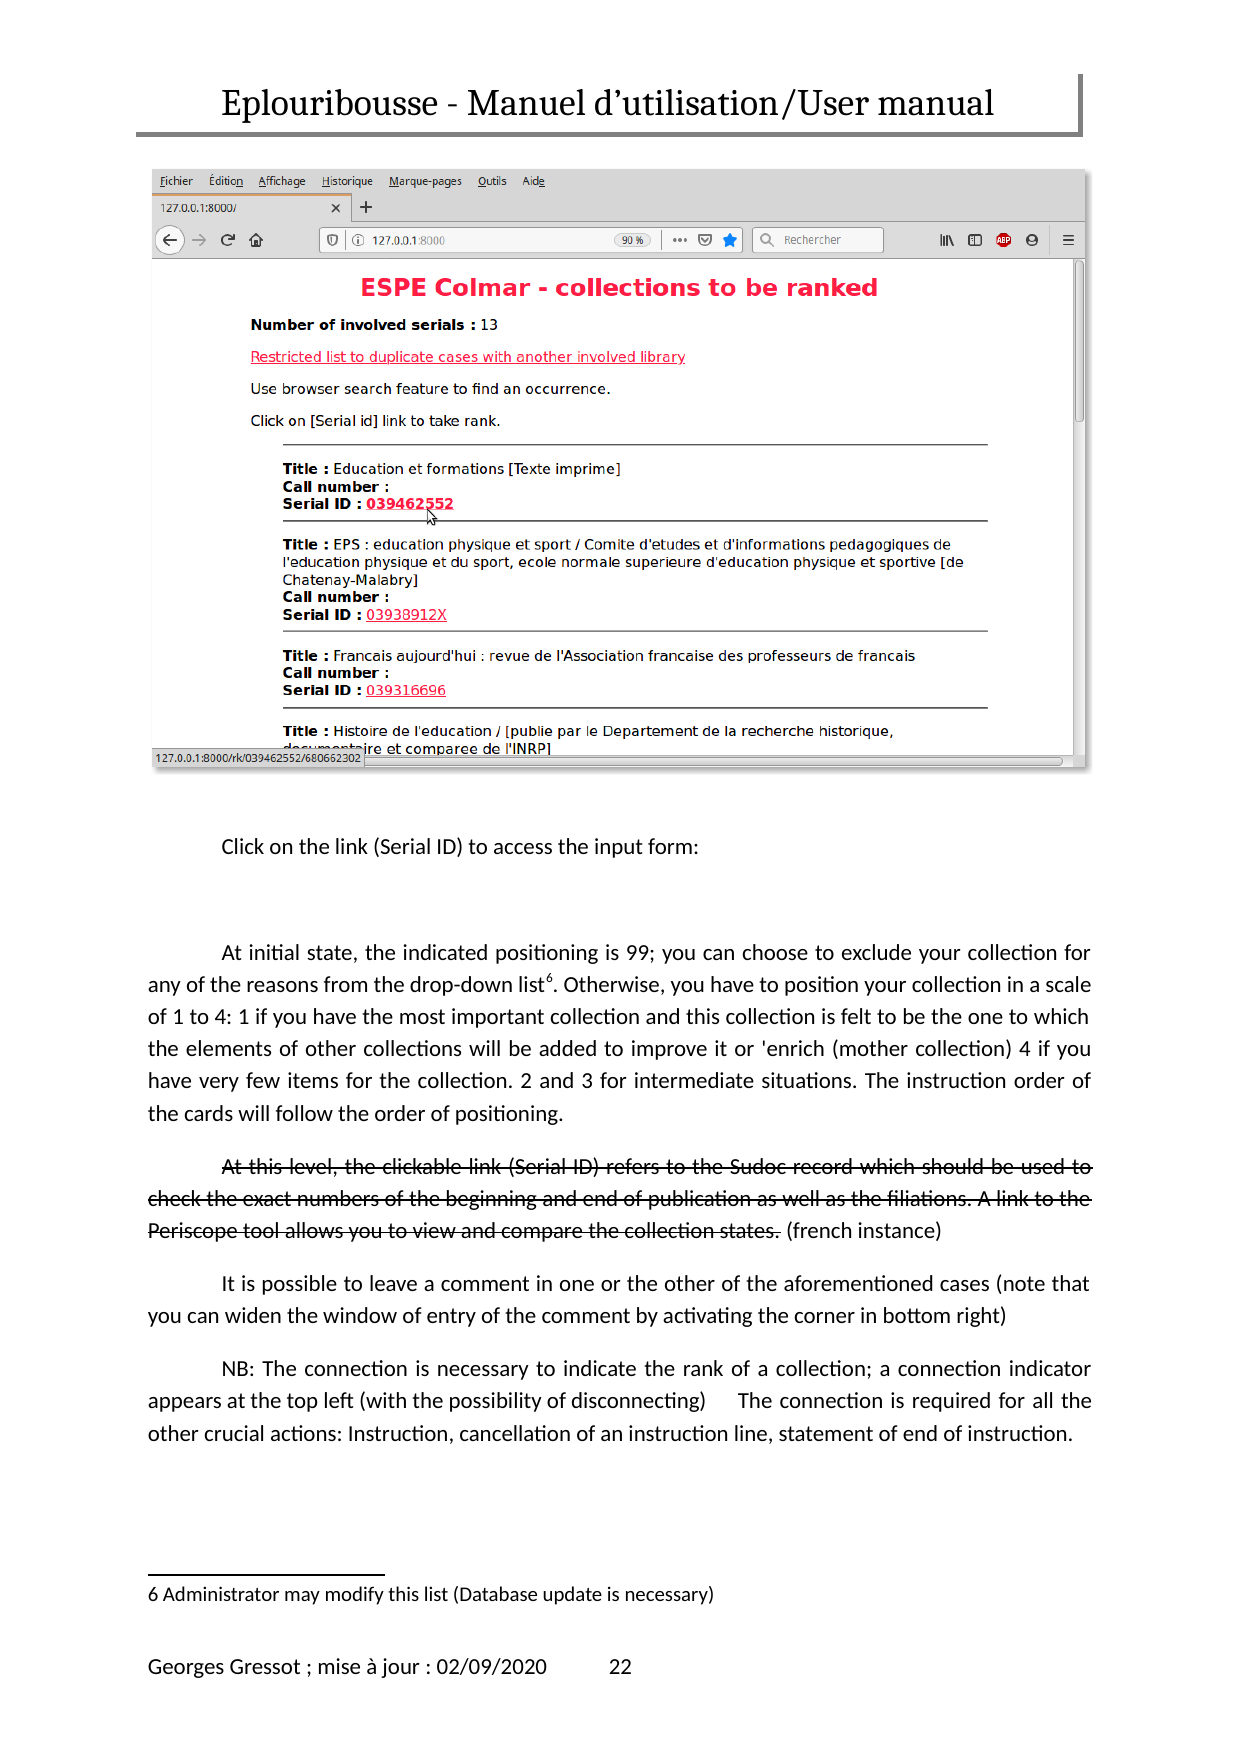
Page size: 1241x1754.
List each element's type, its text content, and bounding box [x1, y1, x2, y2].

text At initial state, the indicated positioning is 99; you can choose to exclude your collection for any of the reasons from the drop-down list. Otherwise, you have to position your collection in a scale of 1 to 4: 1 if you have the most important collection and this collection is felt to be the one to which the elements of other collections will be added to improve it or 'enrich (mother collection) 4 if you have very few items for the collection. 2 and 3 for intermediate situations. The instruction order of the cards will follow the order of positioning. [148, 938, 1093, 1127]
text NB: The connection is necessary to indicate the rank of a collection; a connection indicator appears at the top left (with the possibility of disconnecting) The connection is required for all the other crucial actions: Instruction, cancellation of an instruction line, statement of end of instruction. [148, 1354, 1093, 1447]
text Administrator may modify this list (Database update is necessary) [148, 1581, 1093, 1606]
text At this level, the clickable link (Serial ID) refers to the Sudoc record which should be used to check the exact numbers of the beginning and end of publication as well as the filiations. A link to the Periscope tool allows you to view and compare the collection states. (french instance) [148, 1152, 1093, 1244]
picture [147, 164, 1093, 775]
text It is possible to leave a comment in one or the other of the aforementioned cases (note that you can widen the window of entry of the comment by activating the corner in bottom right) [148, 1269, 1093, 1329]
text Click on the link (Serial ID) to access the input form: [148, 832, 1093, 860]
